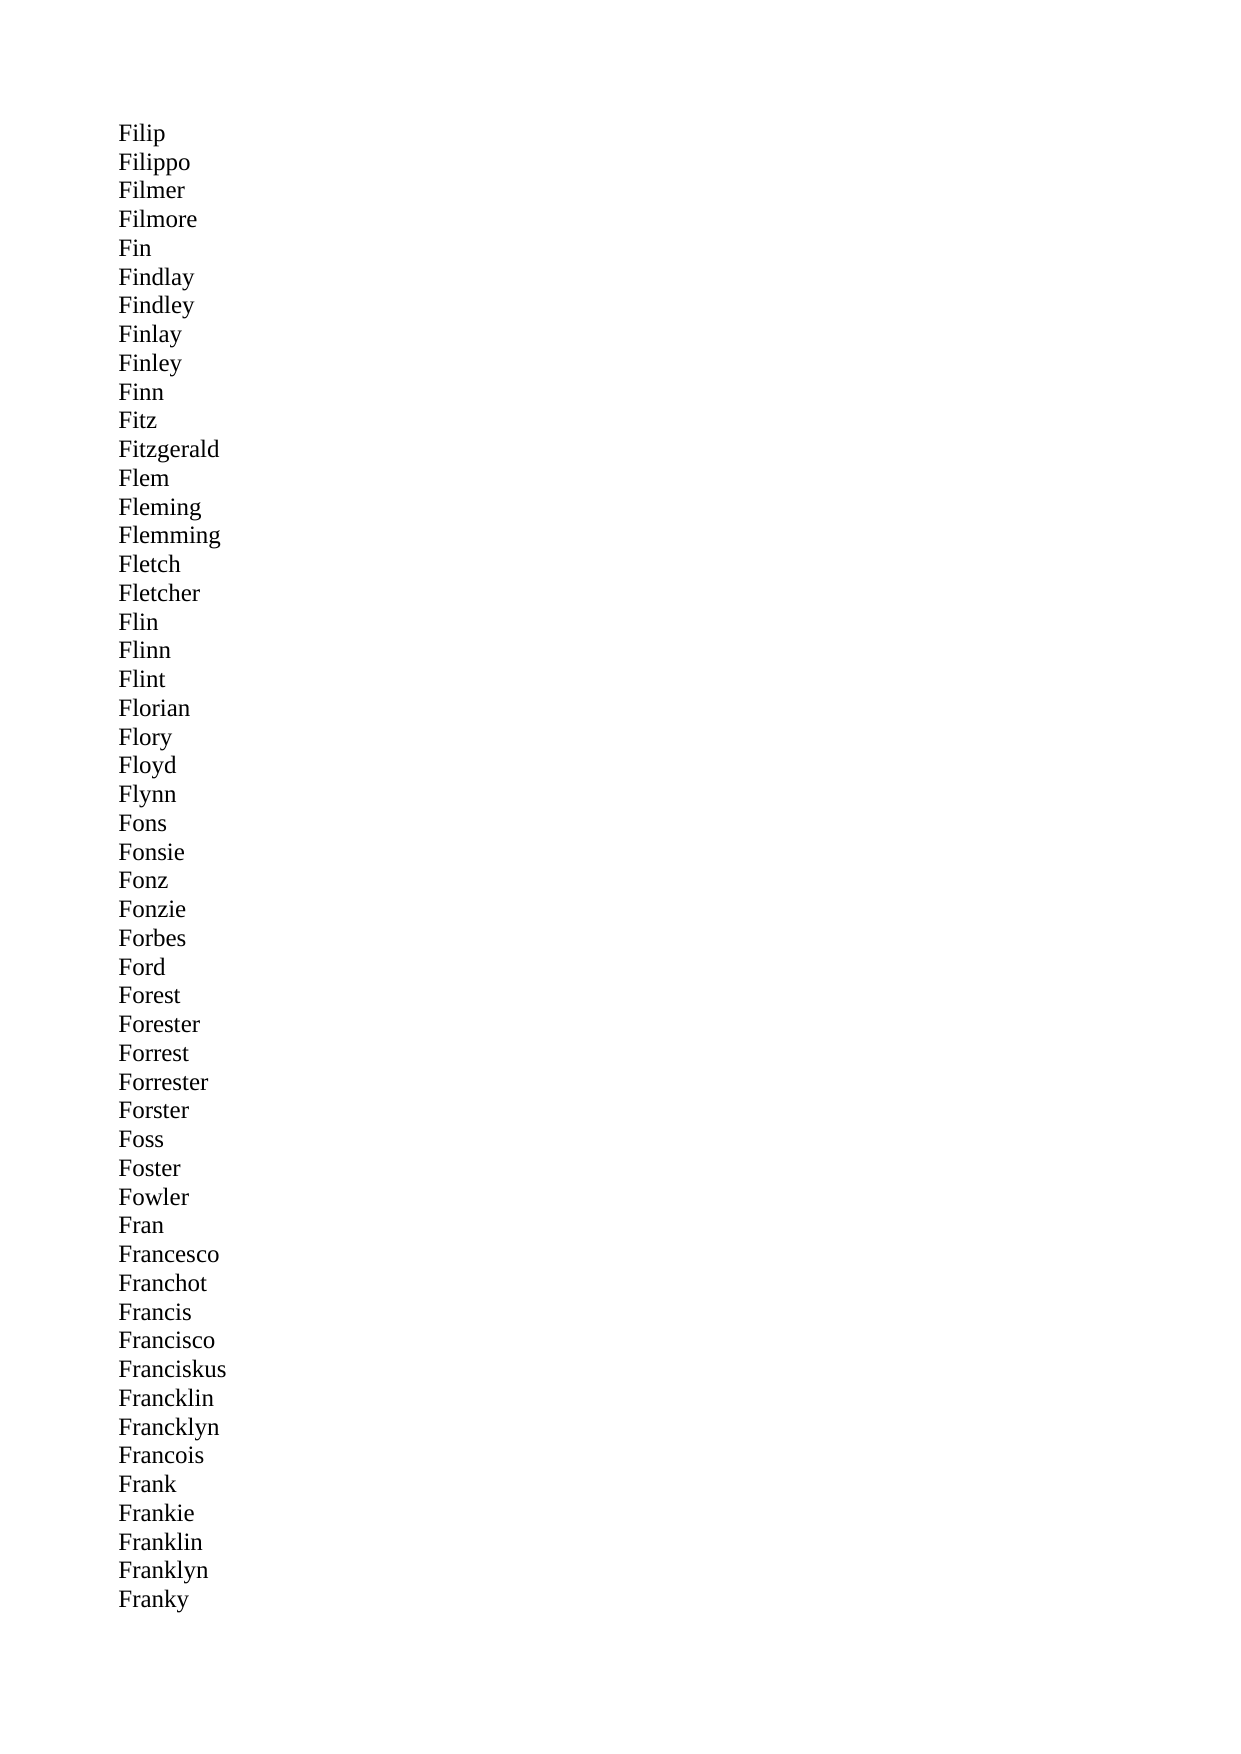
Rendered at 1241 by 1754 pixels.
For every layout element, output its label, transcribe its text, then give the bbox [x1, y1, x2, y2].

text Filip Filippo Filmer Filmore Fin Findlay Findley Finlay Finley Finn Fitz Fitzgerald Flem Fleming Flemming Fletch Fletcher Flin Flinn Flint Florian Flory Floyd Flynn Fons Fonsie Fonz Fonzie Forbes Ford Forest Forester Forrest Forrester Forster Foss Foster Fowler Fran Francesco Franchot Francis Francisco Franciskus Francklin Francklyn Francois Frank Frankie Franklin Franklyn Franky [118, 118, 1122, 1613]
